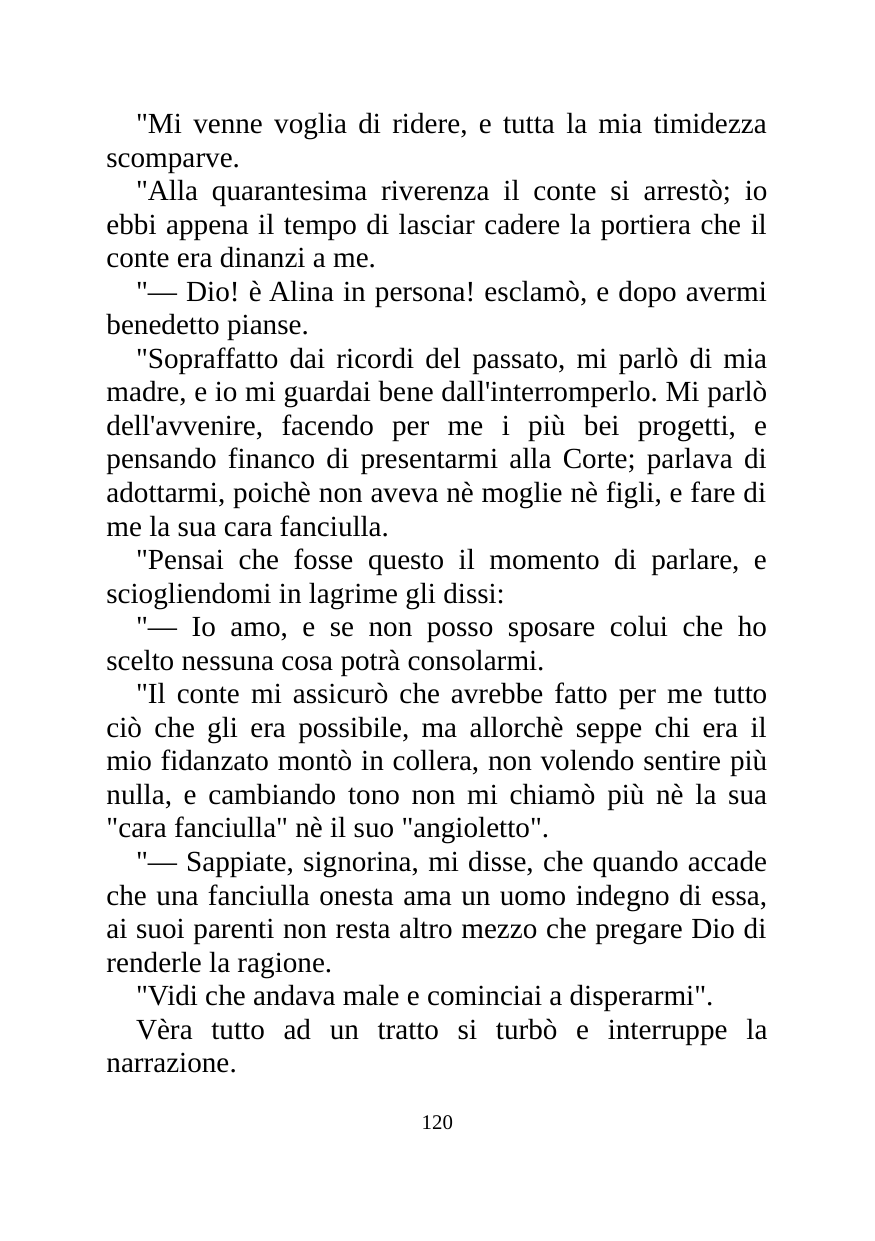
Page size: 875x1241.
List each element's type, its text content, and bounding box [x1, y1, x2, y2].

text "Sopraffatto dai ricordi del passato, mi parlò di mia madre, e io mi guardai bene dall'interromperlo. Mi parlò dell'avvenire, facendo per me i più bei progetti, e pensando financo di presentarmi alla Corte; parlava di adottarmi, poichè non aveva nè moglie nè figli, e fare di me la sua cara fanciulla. [106, 341, 768, 542]
text "— Dio! è Alina in persona! esclamò, e dopo avermi benedetto pianse. [106, 274, 768, 341]
text "Alla quarantesima riverenza il conte si arrestò; io ebbi appena il tempo di lasciar cadere la portiera che il conte era dinanzi a me. [106, 173, 768, 274]
text Vèra tutto ad un tratto si turbò e interruppe la narrazione. [106, 1012, 768, 1079]
text "Vidi che andava male e cominciai a disperarmi". [106, 978, 768, 1012]
text "— Sappiate, signorina, mi disse, che quando accade che una fanciulla onesta ama un uomo indegno di essa, ai suoi parenti non resta altro mezzo che pregare Dio di renderle la ragione. [106, 844, 768, 978]
text "Il conte mi assicurò che avrebbe fatto per me tutto ciò che gli era possibile, ma allorchè seppe chi era il mio fidanzato montò in collera, non volendo sentire più nulla, e cambiando tono non mi chiamò più nè la sua "cara fanciulla" nè il suo "angioletto". [106, 676, 768, 844]
text "Pensai che fosse questo il momento di parlare, e sciogliendomi in lagrime gli dissi: [106, 542, 768, 609]
text "— Io amo, e se non posso sposare colui che ho scelto nessuna cosa potrà consolarmi. [106, 609, 768, 676]
text "Mi venne voglia di ridere, e tutta la mia timidezza scomparve. [106, 106, 768, 173]
